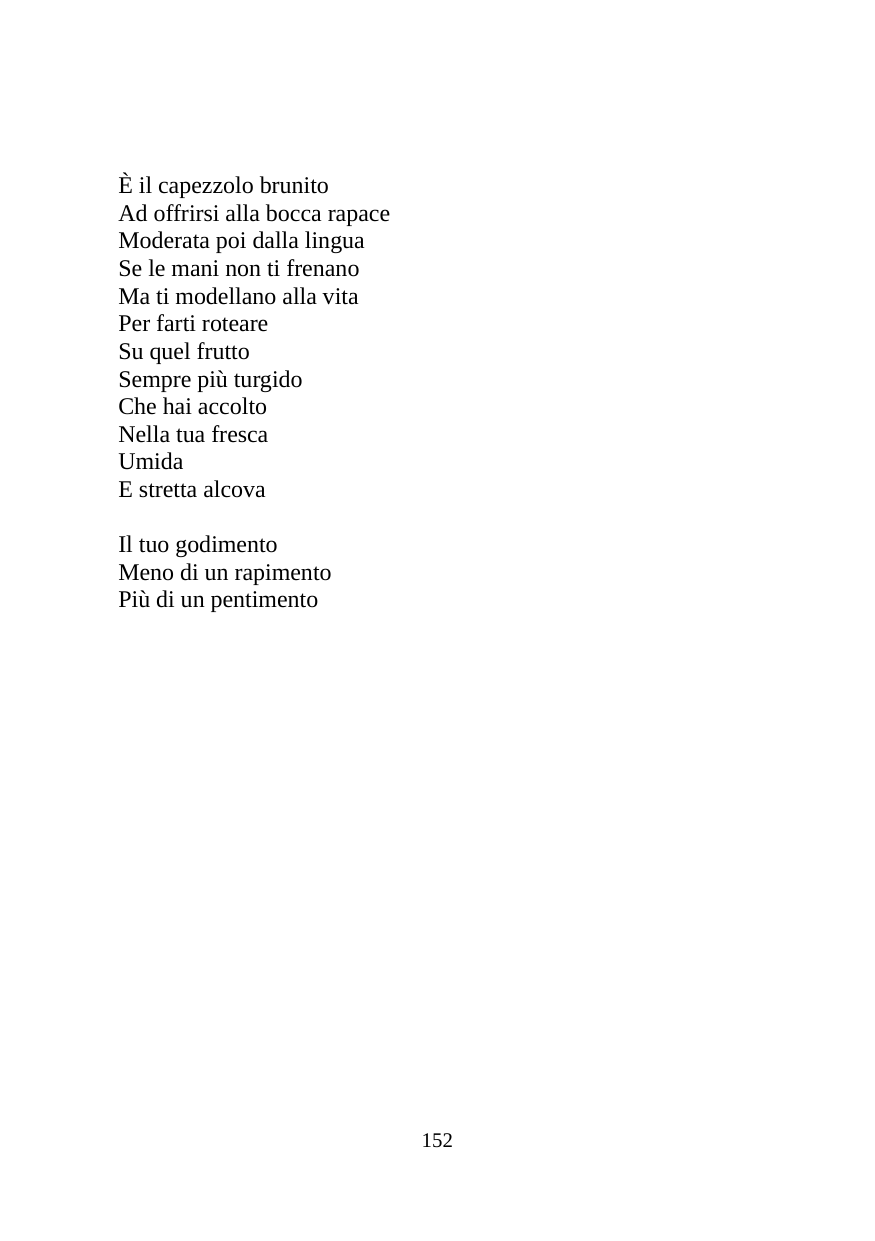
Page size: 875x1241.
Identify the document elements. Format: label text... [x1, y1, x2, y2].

text Su quel frutto [88, 337, 786, 364]
text Nella tua fresca [88, 420, 786, 447]
text Per farti roteare [88, 309, 786, 337]
text Più di un pentimento [88, 585, 786, 613]
text Moderata poi dalla lingua [88, 227, 786, 254]
text Ma ti modellano alla vita [88, 282, 786, 309]
text È il capezzolo brunito [88, 171, 786, 199]
text Meno di un rapimento [88, 558, 786, 585]
text Umida [88, 447, 786, 475]
text E stretta alcova [88, 475, 786, 503]
text Che hai accolto [88, 392, 786, 420]
text Se le mani non ti frenano [88, 254, 786, 282]
text Il tuo godimento [88, 530, 786, 558]
text Sempre più turgido [88, 364, 786, 392]
text Ad offrirsi alla bocca rapace [88, 199, 786, 227]
